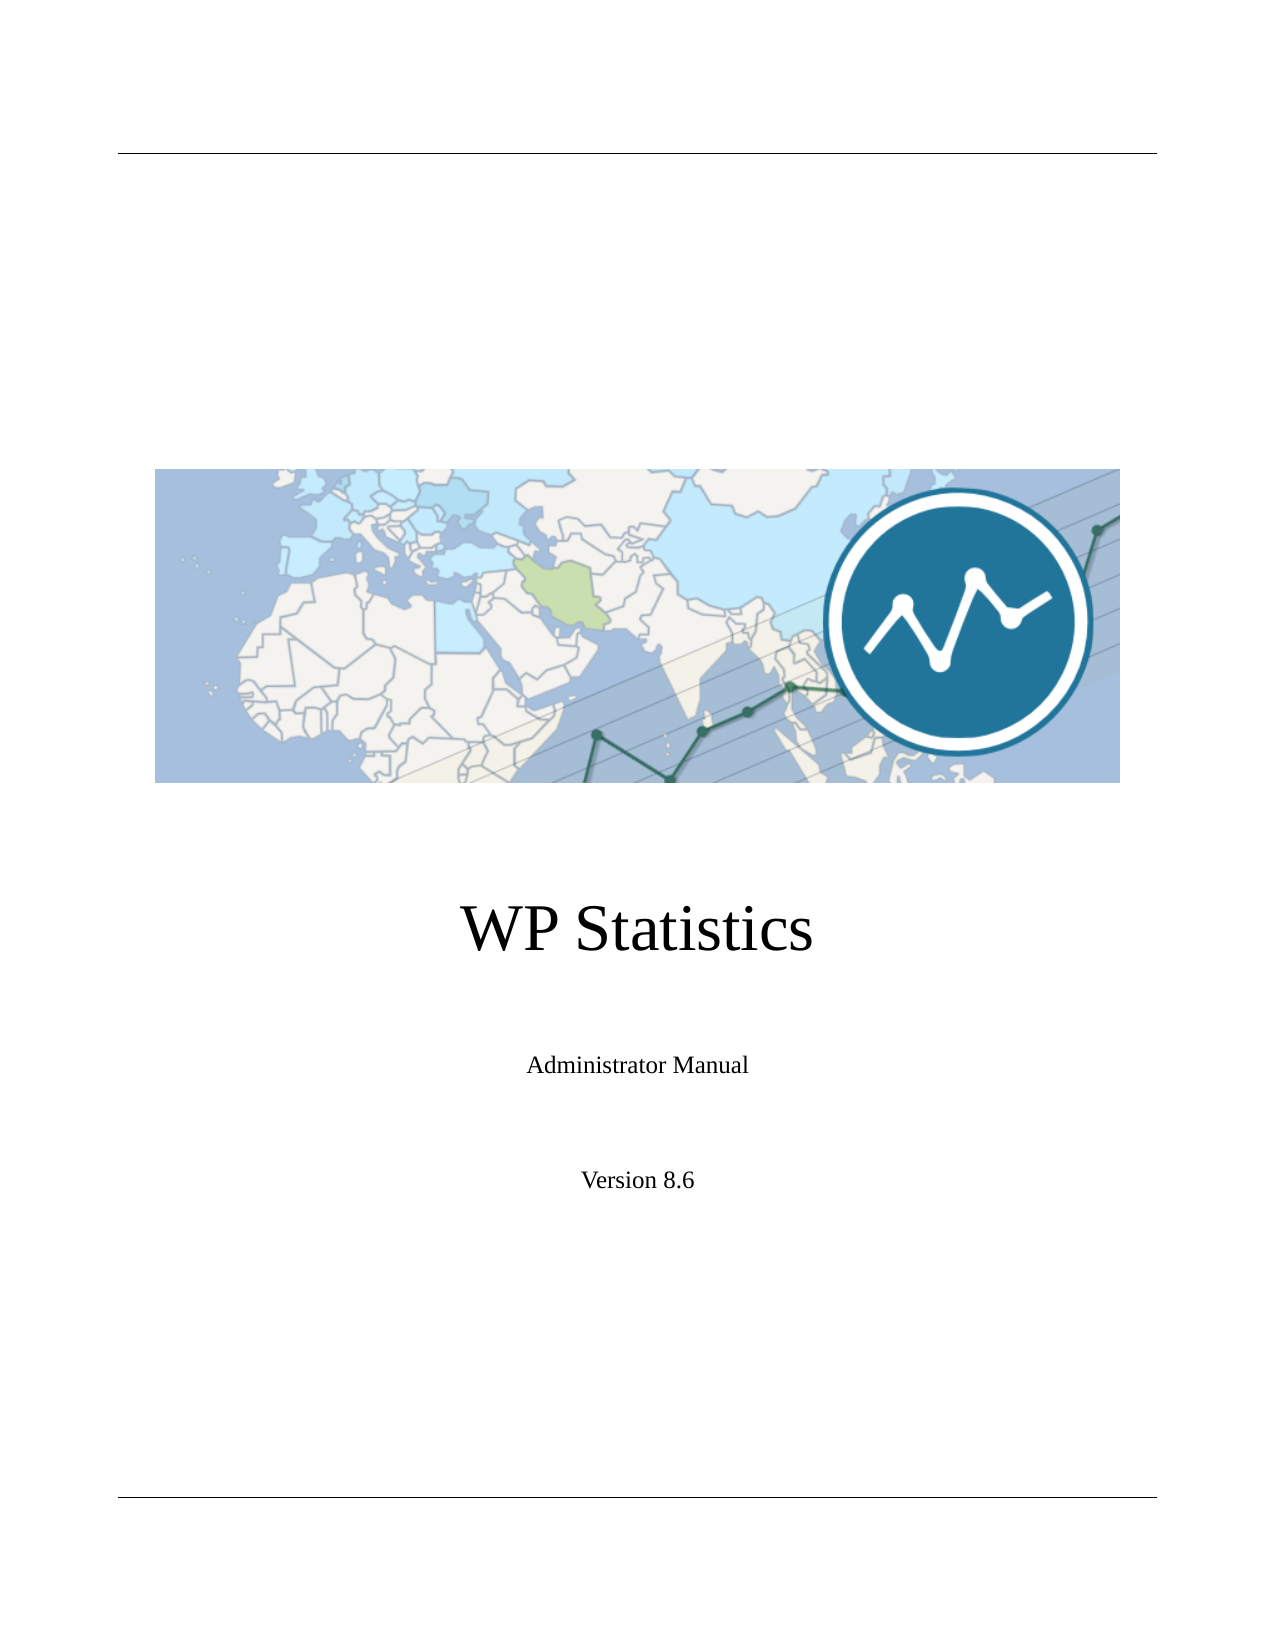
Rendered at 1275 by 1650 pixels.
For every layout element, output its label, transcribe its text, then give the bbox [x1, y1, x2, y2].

picture [155, 469, 1120, 783]
text WP Statistics [118, 888, 1157, 964]
text Administrator Manual [118, 1051, 1157, 1079]
text Version 8.6 [118, 1166, 1157, 1194]
